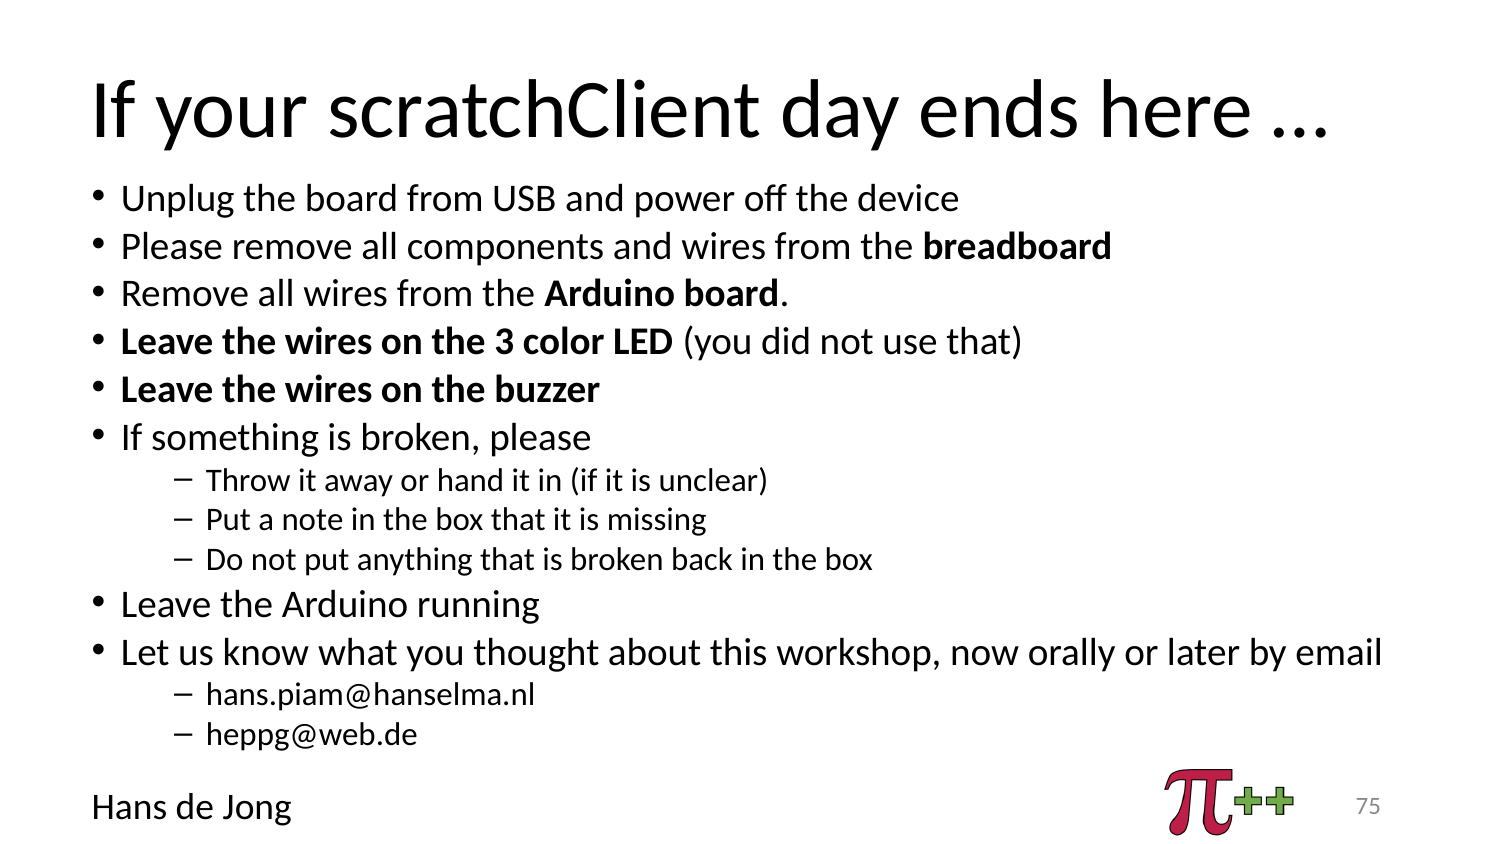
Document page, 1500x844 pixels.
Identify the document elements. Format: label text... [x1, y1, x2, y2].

title If your scratchClient day ends here … [75, 33, 1426, 175]
list Unplug the board from USB and power off the device Please remove all components and wires from the breadboard Remove all wires from the Arduino board. Leave the wires on the 3 color LED (you did not use that) Leave the wires on the buzzer If something is broken, please Throw it away or hand it in (if it is unclear) Put a note in the box that it is missing Do not put anything that is broken back in the box Leave the Arduino running Let us know what you thought about this workshop, now orally or later by email hans.piam@hanselma.nl heppg@web.de [76, 173, 1427, 766]
text_box 75 [1340, 782, 1426, 827]
